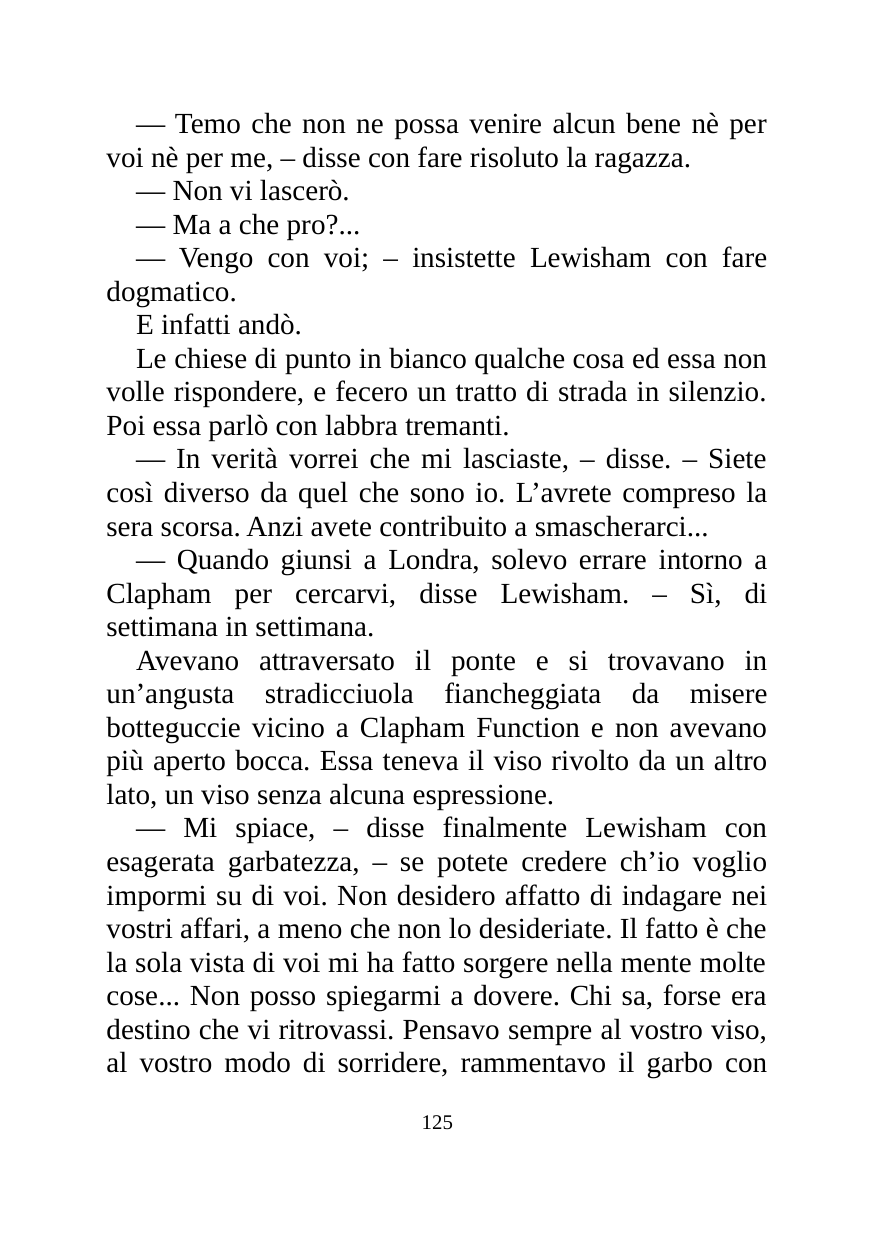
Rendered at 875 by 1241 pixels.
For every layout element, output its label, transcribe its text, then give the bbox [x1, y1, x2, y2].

text — Vengo con voi; – insistette Lewisham con fare dogmatico. [106, 240, 768, 307]
text — Ma a che pro?... [106, 207, 768, 240]
text E infatti andò. [106, 307, 768, 341]
text Avevano attraversato il ponte e si trovavano in un’angusta stradicciuola fiancheggiata da misere botteguccie vicino a Clapham Function e non avevano più aperto bocca. Essa teneva il viso rivolto da un altro lato, un viso senza alcuna espressione. [106, 643, 768, 811]
text — Mi spiace, – disse finalmente Lewisham con esagerata garbatezza, – se potete credere ch’io voglio impormi su di voi. Non desidero affatto di indagare nei vostri affari, a meno che non lo desideriate. Il fatto è che la sola vista di voi mi ha fatto sorgere nella mente molte cose... Non posso spiegarmi a dovere. Chi sa, forse era destino che vi ritrovassi. Pensavo sempre al vostro viso, al vostro modo di sorridere, rammentavo il garbo con [106, 811, 768, 1079]
text Le chiese di punto in bianco qualche cosa ed essa non volle rispondere, e fecero un tratto di strada in silenzio. Poi essa parlò con labbra tremanti. [106, 341, 768, 442]
text — Quando giunsi a Londra, solevo errare intorno a Clapham per cercarvi, disse Lewisham. – Sì, di settimana in settimana. [106, 542, 768, 643]
text — Temo che non ne possa venire alcun bene nè per voi nè per me, – disse con fare risoluto la ragazza. [106, 106, 768, 173]
text — Non vi lascerò. [106, 173, 768, 207]
text — In verità vorrei che mi lasciaste, – disse. – Siete così diverso da quel che sono io. L’avrete compreso la sera scorsa. Anzi avete contribuito a smascherarci... [106, 442, 768, 542]
